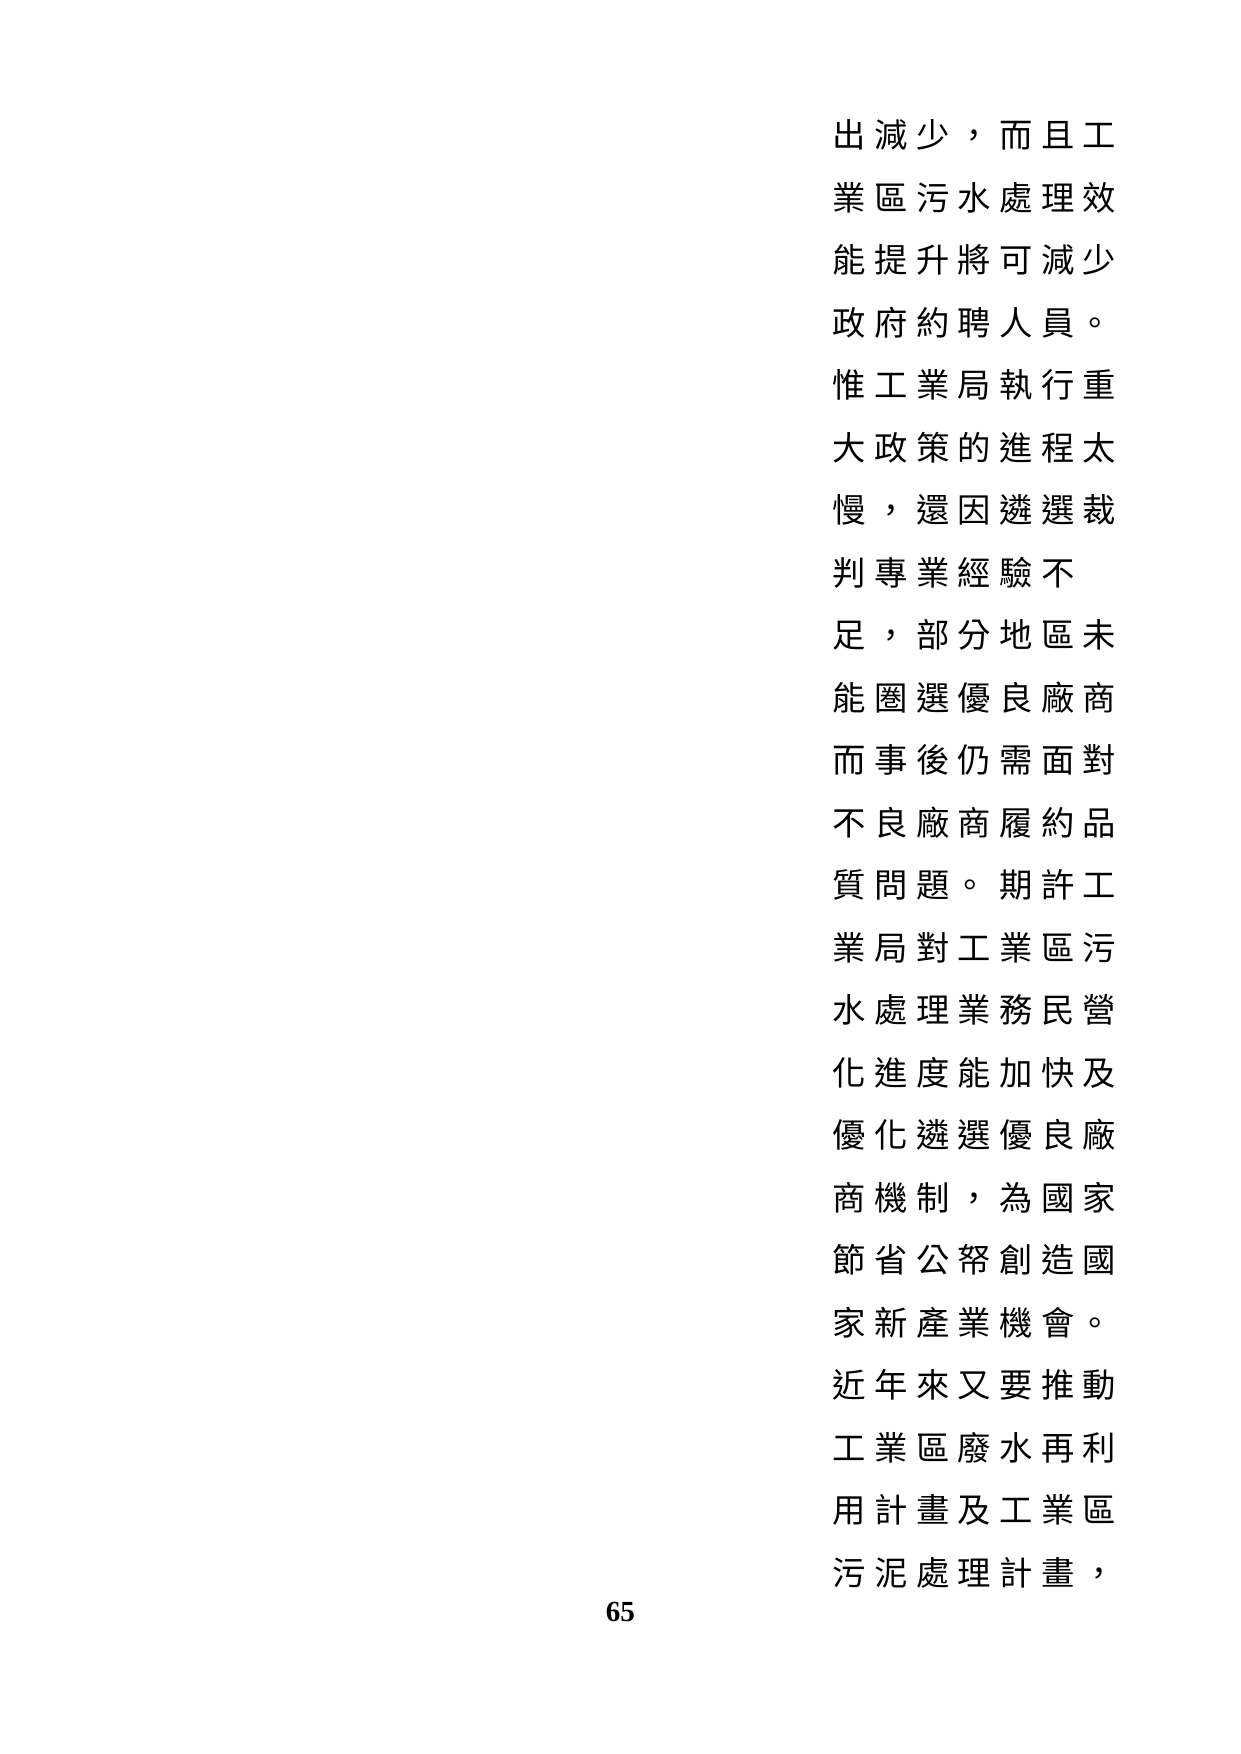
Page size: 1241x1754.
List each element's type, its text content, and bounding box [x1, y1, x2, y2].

list 出減少，而且工業區污水處理效能提升將可減少政府約聘人員。惟工業局執行重大政策的進程太慢，還因遴選裁判專業經驗不足，部分地區未能圏選優良廠商而事後仍需面對不良廠商履約品質問題。期許工業局對工業區污水處理業務民營化進度能加快及優化遴選優良廠商機制，為國家節省公帑創造國家新產業機會。近年來又要推動工業區廢水再利用計畫及工業區污泥處理計畫， [409, 92, 1120, 1592]
